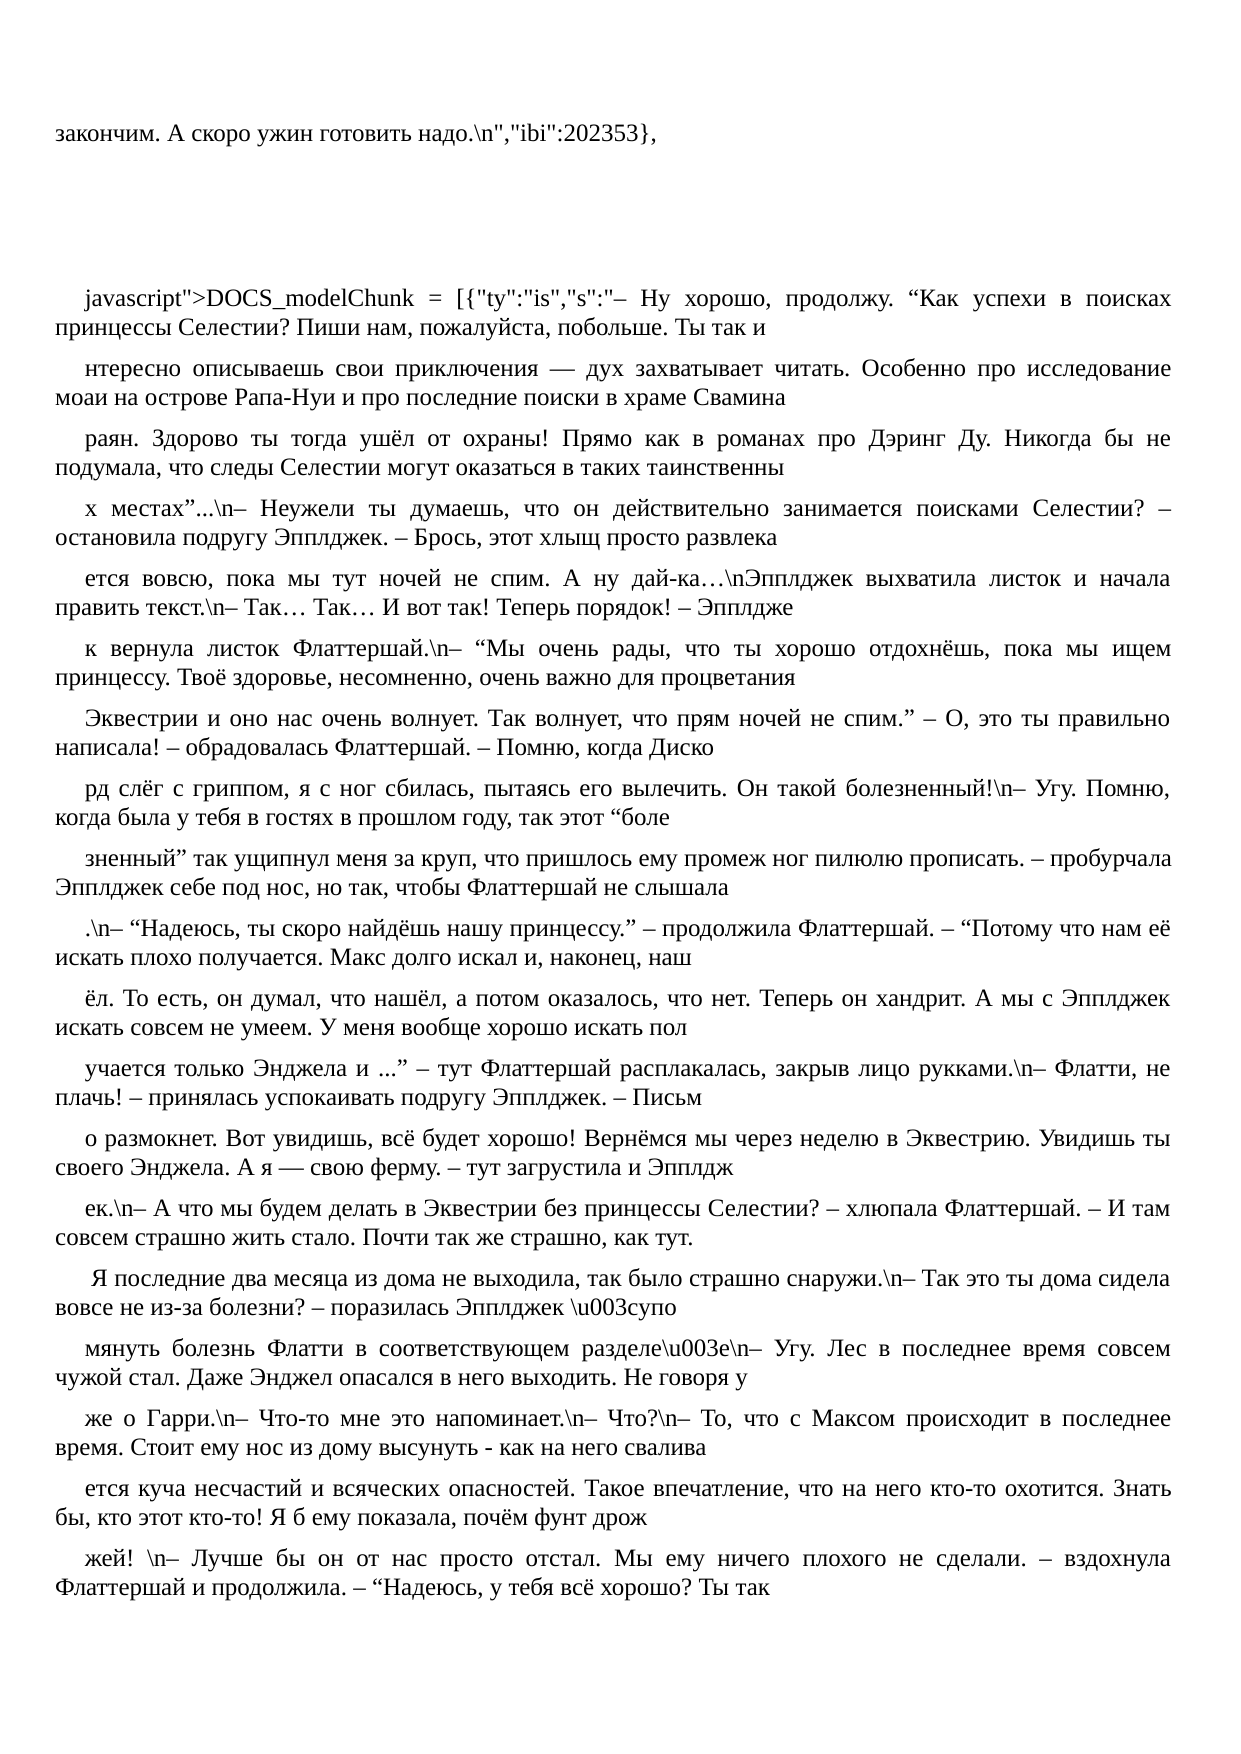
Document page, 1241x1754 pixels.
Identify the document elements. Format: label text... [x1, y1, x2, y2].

text х местах”...\n– Неужели ты думаешь, что он действительно занимается поисками Селестии? – остановила подругу Эпплджек. – Брось, этот хлыщ просто развлека [55, 493, 1172, 551]
text о размокнет. Вот увидишь, всё будет хорошо! Вернёмся мы через неделю в Эквестрию. Увидишь ты своего Энджела. А я — свою ферму. – тут загрустила и Эпплдж [55, 1123, 1172, 1181]
text жей! \n– Лучше бы он от нас просто отстал. Мы ему ничего плохого не сделали. – вздохнула Флаттершай и продолжила. – “Надеюсь, у тебя всё хорошо? Ты так [55, 1543, 1172, 1601]
text закончим. А скоро ужин готовить надо.\n","ibi":202353}, [55, 118, 1172, 147]
text зненный” так ущипнул меня за круп, что пришлось ему промеж ног пилюлю прописать. – пробурчала Эпплджек себе под нос, но так, чтобы Флаттершай не слышала [55, 843, 1172, 901]
text Эквестрии и оно нас очень волнует. Так волнует, что прям ночей не спим.” – О, это ты правильно написала! – обрадовалась Флаттершай. – Помню, когда Диско [55, 703, 1172, 761]
text нтересно описываешь свои приключения — дух захватывает читать. Особенно про исследование моаи на острове Рапа-Нуи и про последние поиски в храме Свамина [55, 353, 1172, 411]
text раян. Здорово ты тогда ушёл от охраны! Прямо как в романах про Дэринг Ду. Никогда бы не подумала, что следы Селестии могут оказаться в таких таинственны [55, 423, 1172, 481]
text javascript">DOCS_modelChunk = [{"ty":"is","s":"– Ну хорошо, продолжу. “Как успехи в поисках принцессы Селестии? Пиши нам, пожалуйста, побольше. Ты так и [55, 283, 1172, 341]
text ёл. То есть, он думал, что нашёл, а потом оказалось, что нет. Теперь он хандрит. А мы с Эпплджек искать совсем не умеем. У меня вообще хорошо искать пол [55, 983, 1172, 1041]
text к вернула листок Флаттершай.\n– “Мы очень рады, что ты хорошо отдохнёшь, пока мы ищем принцессу. Твоё здоровье, несомненно, очень важно для процветания [55, 633, 1172, 691]
text ется куча несчастий и всяческих опасностей. Такое впечатление, что на него кто-то охотится. Знать бы, кто этот кто-то! Я б ему показала, почём фунт дрож [55, 1473, 1172, 1531]
text ется вовсю, пока мы тут ночей не спим. А ну дай-ка…\nЭпплджек выхватила листок и начала править текст.\n– Так… Так… И вот так! Теперь порядок! – Эпплдже [55, 563, 1172, 621]
text мянуть болезнь Флатти в соответствующем разделе\u003e\n– Угу. Лес в последнее время совсем чужой стал. Даже Энджел опасался в него выходить. Не говоря у [55, 1333, 1172, 1391]
text ек.\n– А что мы будем делать в Эквестрии без принцессы Селестии? – хлюпала Флаттершай. – И там совсем страшно жить стало. Почти так же страшно, как тут. [55, 1193, 1172, 1251]
text же о Гарри.\n– Что-то мне это напоминает.\n– Что?\n– То, что с Максом происходит в последнее время. Стоит ему нос из дому высунуть - как на него свалива [55, 1403, 1172, 1461]
text .\n– “Надеюсь, ты скоро найдёшь нашу принцессу.” – продолжила Флаттершай. – “Потому что нам её искать плохо получается. Макс долго искал и, наконец, наш [55, 913, 1172, 971]
text рд слёг с гриппом, я с ног сбилась, пытаясь его вылечить. Он такой болезненный!\n– Угу. Помню, когда была у тебя в гостях в прошлом году, так этот “боле [55, 773, 1172, 831]
text Я последние два месяца из дома не выходила, так было страшно снаружи.\n– Так это ты дома сидела вовсе не из-за болезни? – поразилась Эпплджек \u003cупо [55, 1263, 1172, 1321]
text учается только Энджела и ...” – тут Флаттершай расплакалась, закрыв лицо рукками.\n– Флатти, не плачь! – принялась успокаивать подругу Эпплджек. – Письм [55, 1053, 1172, 1111]
